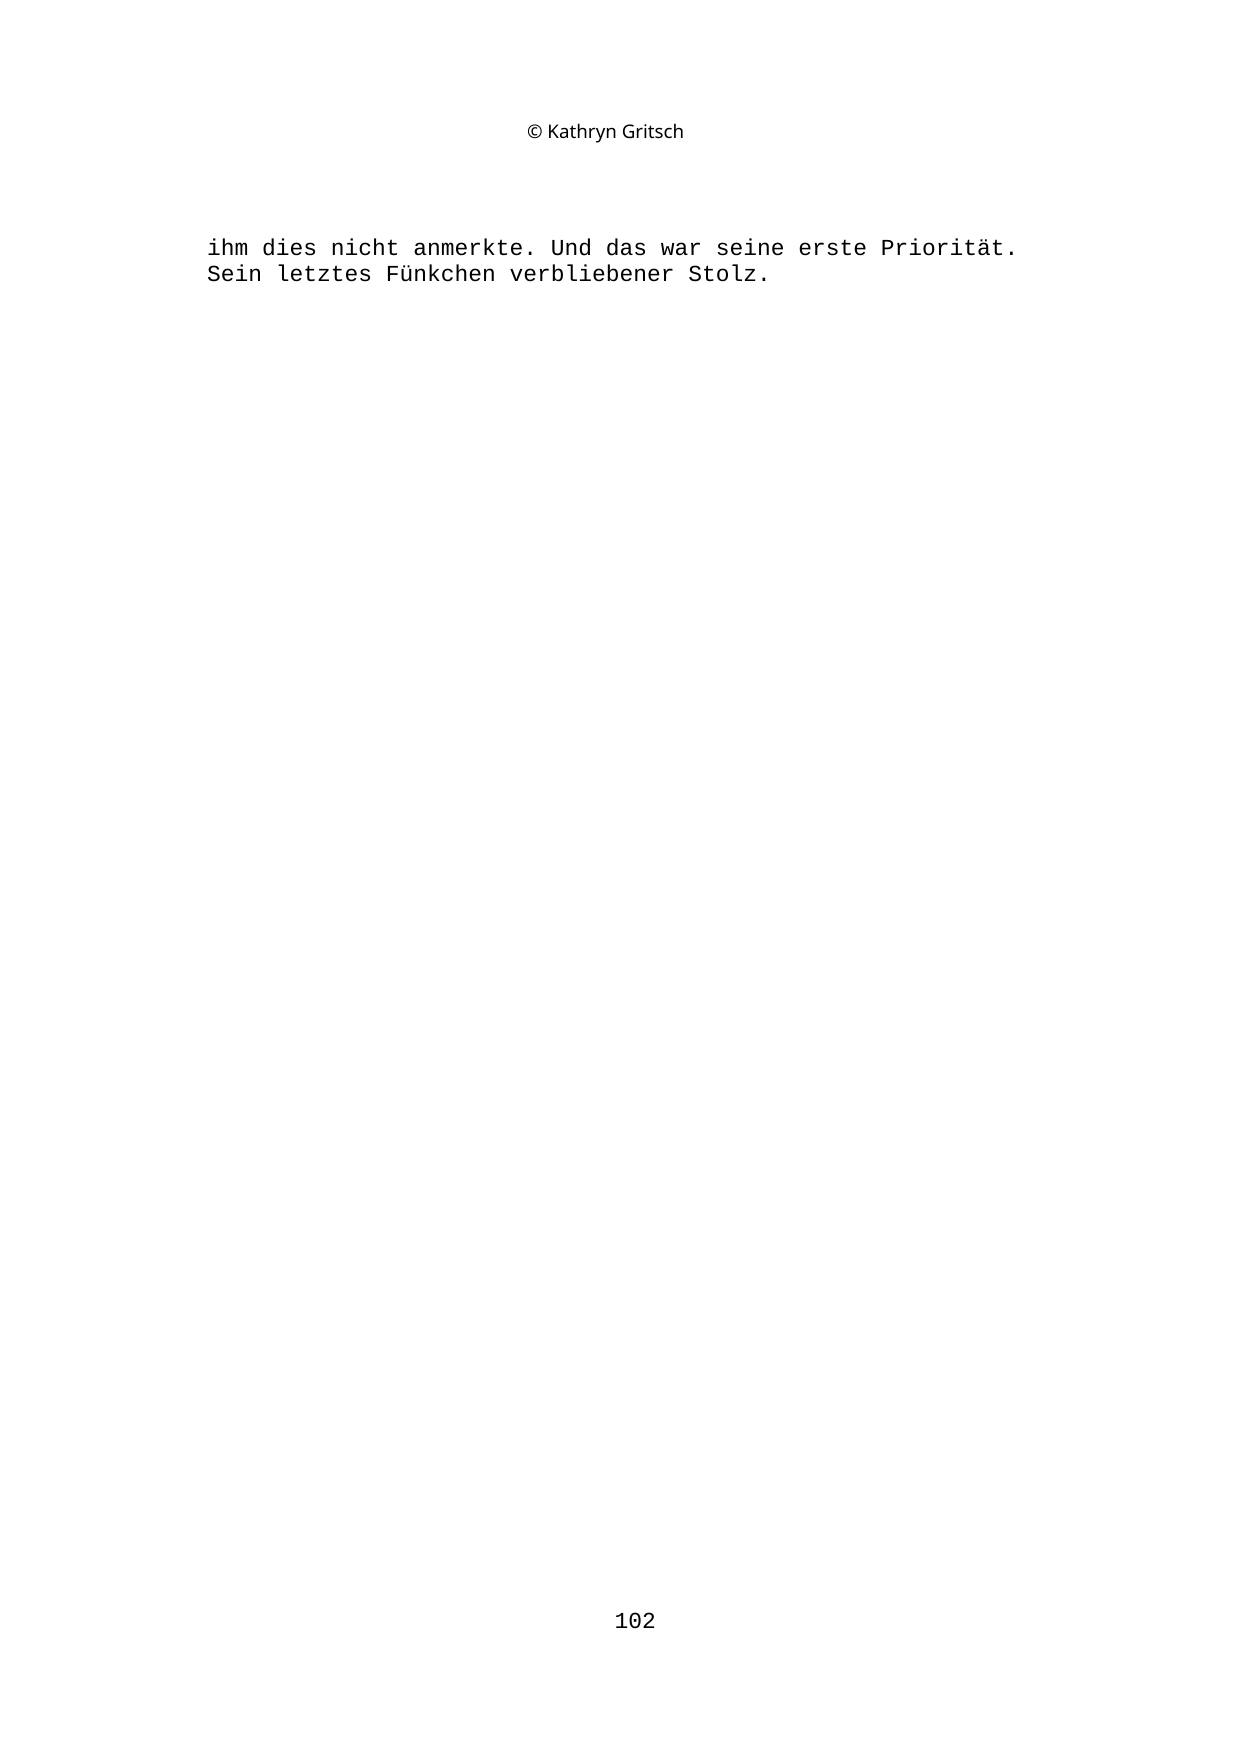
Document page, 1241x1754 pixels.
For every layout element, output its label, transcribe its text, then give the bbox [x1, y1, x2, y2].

text ihm dies nicht anmerkte. Und das war seine erste Priorität. Sein letztes Fünkchen verbliebener Stolz. [207, 236, 1034, 288]
